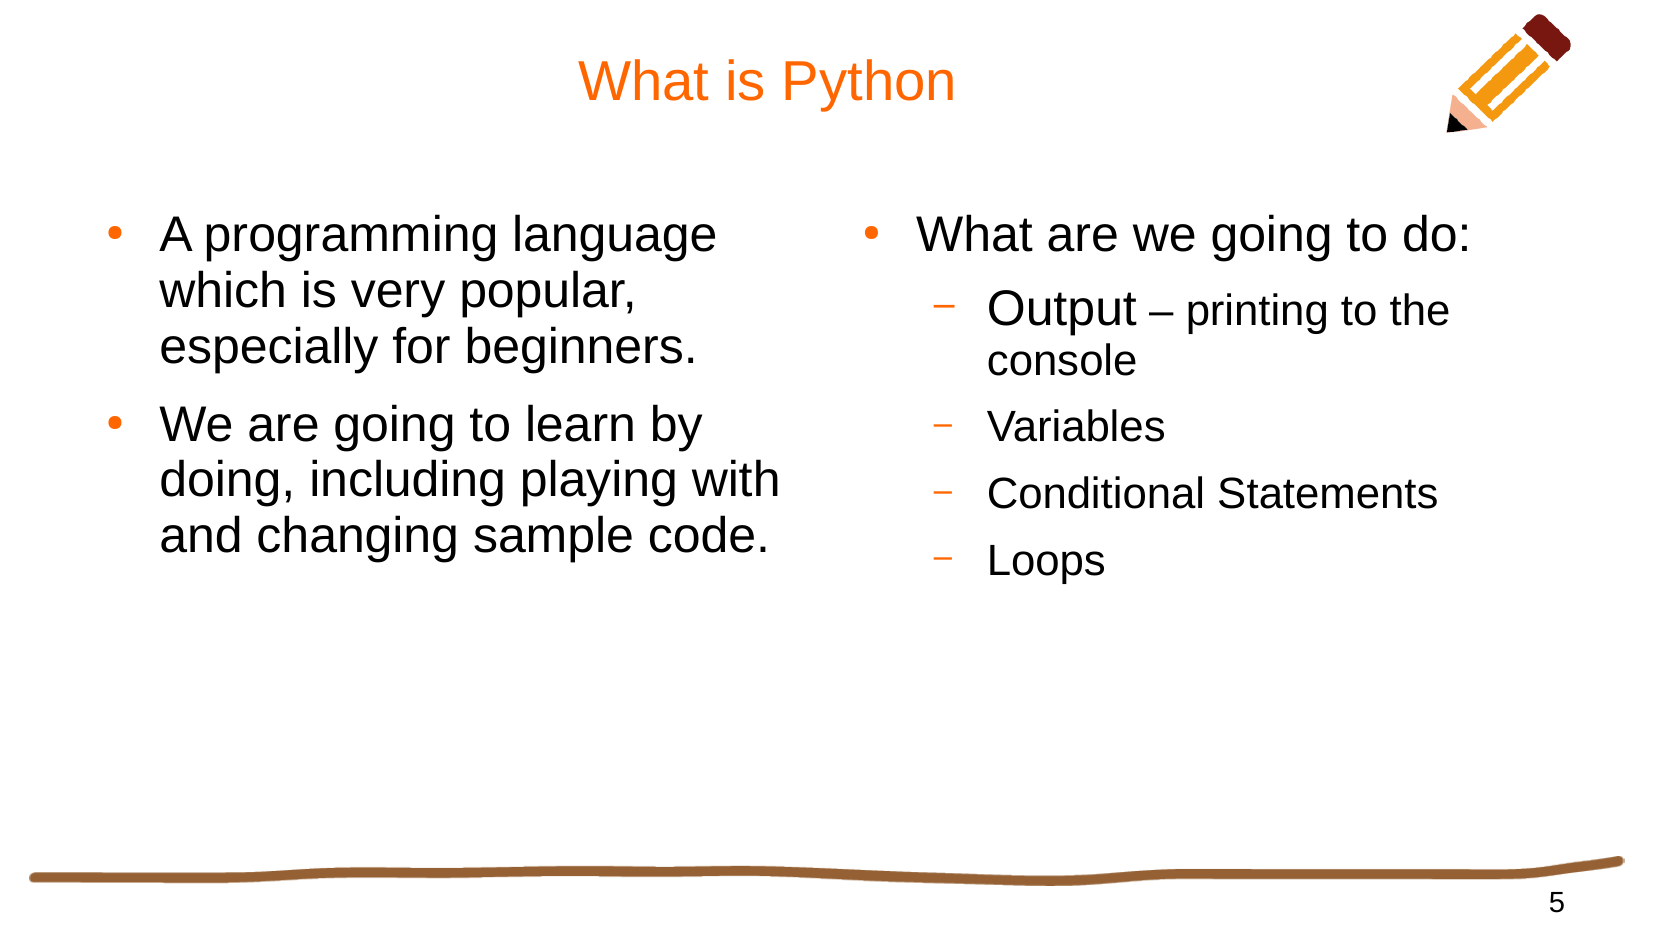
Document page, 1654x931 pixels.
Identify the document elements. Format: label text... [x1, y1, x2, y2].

picture [29, 856, 1625, 886]
list A programming language which is very popular, especially for beginners. We are going to learn by doing, including playing with and changing sample code. [88, 206, 809, 857]
list What are we going to do: Output – printing to the console Variables Conditional Statements Loops [845, 206, 1566, 857]
picture [1446, 14, 1571, 133]
title What is Python [88, 29, 1447, 133]
